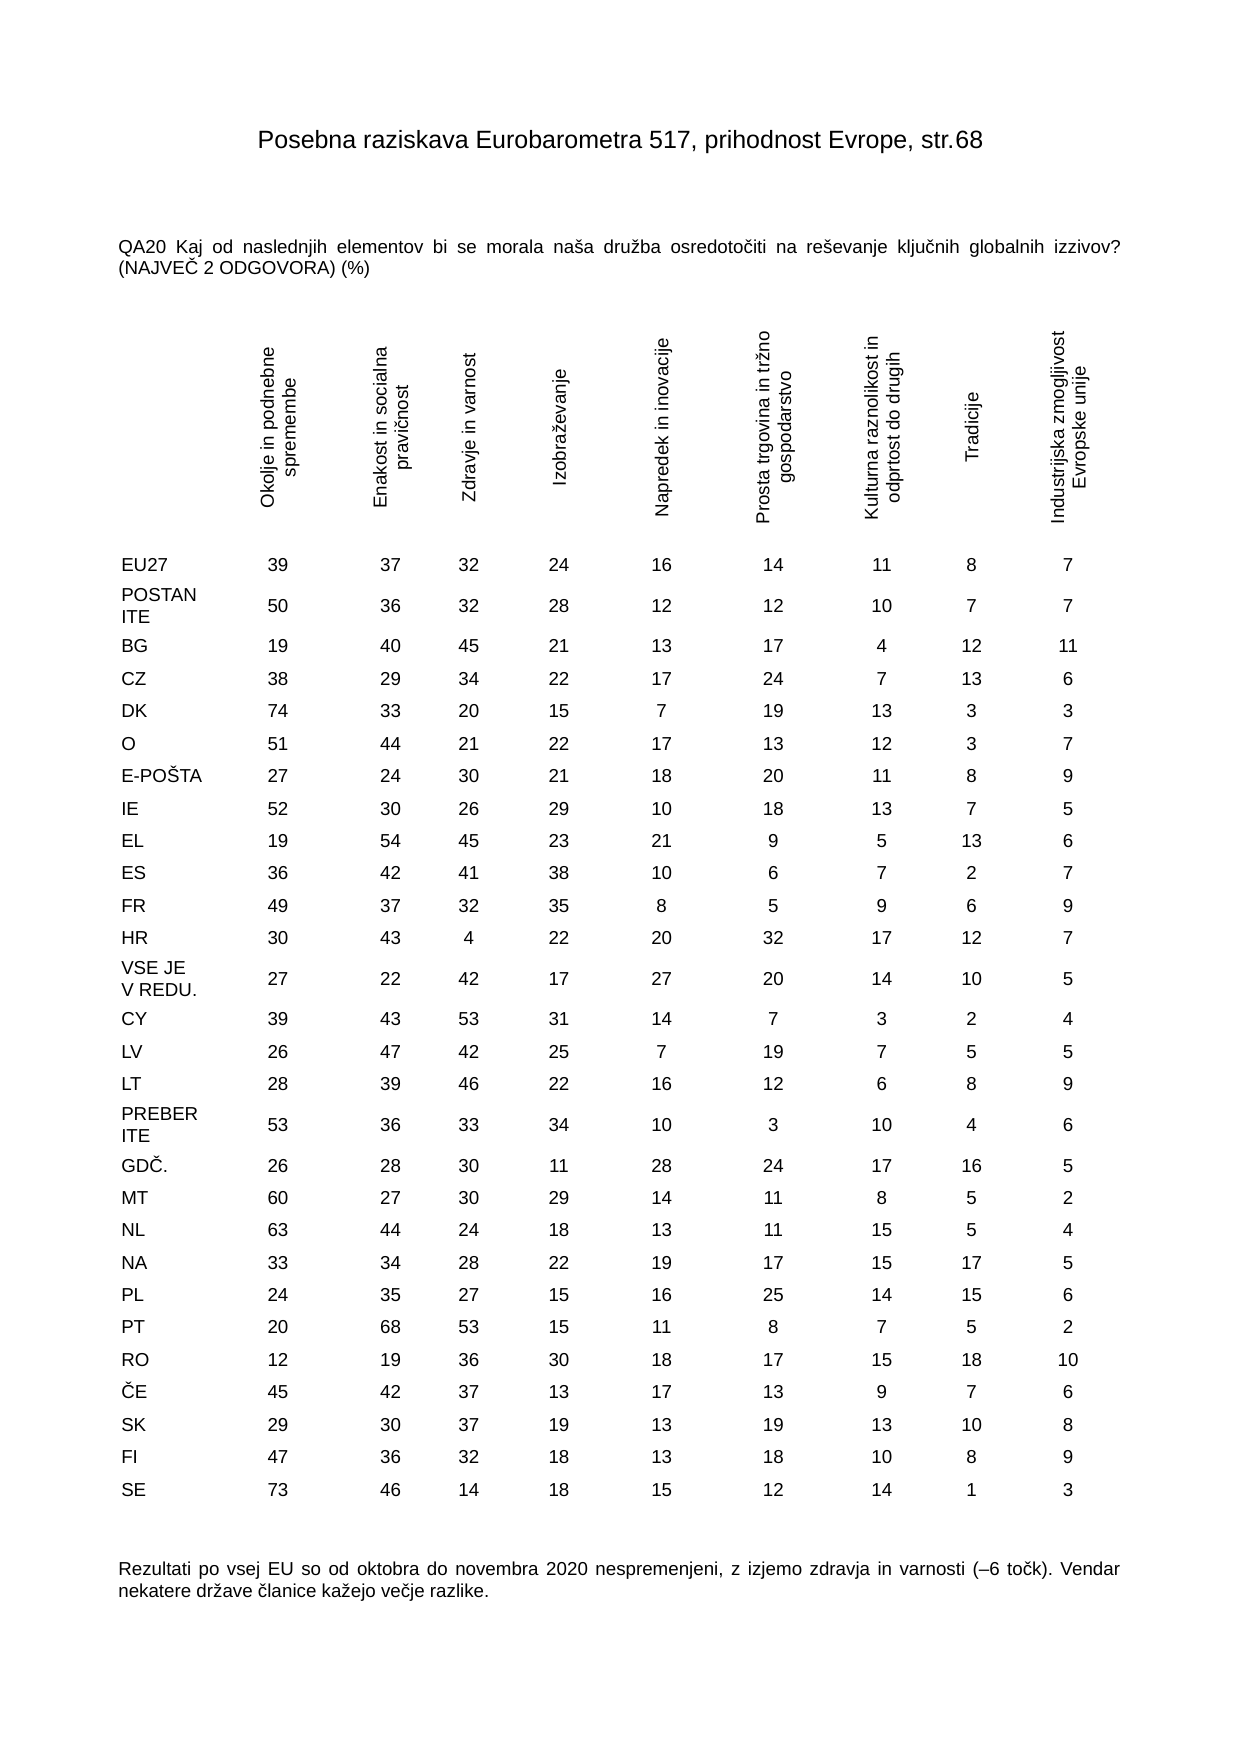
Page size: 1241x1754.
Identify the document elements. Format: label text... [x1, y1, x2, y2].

table_cell 7 [929, 792, 1013, 824]
table_cell 37 [430, 1408, 507, 1441]
table_cell 7 [712, 1003, 834, 1035]
table_cell 32 [430, 549, 507, 581]
table_cell PL [118, 1279, 205, 1311]
table_cell CY [118, 1003, 205, 1035]
table_cell 26 [430, 792, 507, 824]
table_cell 15 [611, 1473, 712, 1505]
table_header Kulturna raznolikost in odprtost do drugih [834, 307, 929, 548]
table_cell 47 [205, 1441, 351, 1473]
table_cell 14 [834, 1279, 929, 1311]
table_cell 19 [205, 630, 351, 662]
table_cell 6 [1014, 1376, 1122, 1408]
table_cell 3 [929, 695, 1013, 727]
table_cell 17 [929, 1246, 1013, 1278]
table_cell VSE JE V REDU. [118, 954, 205, 1003]
table_cell 33 [351, 695, 430, 727]
table_cell 29 [205, 1408, 351, 1441]
table_cell 37 [430, 1376, 507, 1408]
table_cell 49 [205, 889, 351, 921]
table_cell 13 [929, 824, 1013, 857]
table_cell 36 [205, 857, 351, 889]
table_cell 16 [611, 1279, 712, 1311]
table_cell 4 [929, 1100, 1013, 1149]
table_cell 20 [712, 760, 834, 792]
table_cell 11 [611, 1311, 712, 1343]
table_cell 17 [712, 630, 834, 662]
table_cell 18 [507, 1214, 611, 1246]
table_cell 53 [430, 1003, 507, 1035]
table_cell 42 [351, 857, 430, 889]
table_cell 7 [1014, 857, 1122, 889]
table_cell 28 [351, 1149, 430, 1181]
table_cell 30 [205, 921, 351, 954]
table_cell 4 [1014, 1214, 1122, 1246]
table_cell 5 [1014, 1035, 1122, 1068]
table_cell RO [118, 1343, 205, 1376]
table_cell 8 [611, 889, 712, 921]
table_cell 17 [834, 921, 929, 954]
table_cell ES [118, 857, 205, 889]
table_cell 28 [205, 1068, 351, 1100]
table_cell 24 [430, 1214, 507, 1246]
table_cell 13 [834, 695, 929, 727]
table_cell 2 [1014, 1181, 1122, 1214]
table_cell 21 [507, 760, 611, 792]
table_cell 30 [430, 760, 507, 792]
table_cell 30 [351, 792, 430, 824]
table_cell 20 [611, 921, 712, 954]
table_cell 23 [507, 824, 611, 857]
table_cell 35 [507, 889, 611, 921]
table_cell 8 [929, 760, 1013, 792]
table_cell 17 [834, 1149, 929, 1181]
table_cell 7 [929, 581, 1013, 630]
table_cell 9 [712, 824, 834, 857]
table_cell 36 [351, 1100, 430, 1149]
table_cell 5 [929, 1181, 1013, 1214]
table_cell 21 [507, 630, 611, 662]
table_cell 18 [507, 1473, 611, 1505]
table_cell 17 [712, 1246, 834, 1278]
table_cell 7 [834, 857, 929, 889]
table_cell 32 [430, 581, 507, 630]
table_cell 5 [834, 824, 929, 857]
table_cell 18 [611, 1343, 712, 1376]
table_cell 18 [929, 1343, 1013, 1376]
table_cell 45 [430, 824, 507, 857]
table_cell 25 [507, 1035, 611, 1068]
table_cell 15 [507, 1279, 611, 1311]
table_cell 5 [1014, 1149, 1122, 1181]
table_cell 10 [929, 954, 1013, 1003]
table_cell 17 [712, 1343, 834, 1376]
table_cell 7 [834, 1311, 929, 1343]
table_cell 40 [351, 630, 430, 662]
table_cell 13 [712, 1376, 834, 1408]
table_cell 10 [611, 792, 712, 824]
table_cell 16 [611, 549, 712, 581]
table_cell DK [118, 695, 205, 727]
table_cell 10 [611, 857, 712, 889]
table_cell 33 [205, 1246, 351, 1278]
table_cell 24 [351, 760, 430, 792]
table_cell 11 [834, 549, 929, 581]
table_cell 6 [1014, 1279, 1122, 1311]
table_cell 5 [712, 889, 834, 921]
table_cell 63 [205, 1214, 351, 1246]
table_cell 10 [834, 581, 929, 630]
table_cell 22 [507, 921, 611, 954]
table_cell IE [118, 792, 205, 824]
table_cell 38 [507, 857, 611, 889]
table_cell 36 [351, 1441, 430, 1473]
table_cell ČE [118, 1376, 205, 1408]
table_cell 29 [507, 792, 611, 824]
table_cell 4 [430, 921, 507, 954]
table_cell O [118, 727, 205, 759]
table_cell 42 [351, 1376, 430, 1408]
table_cell 37 [351, 889, 430, 921]
table_cell 3 [1014, 695, 1122, 727]
table_cell 19 [712, 1035, 834, 1068]
table_cell 5 [1014, 792, 1122, 824]
table_cell 22 [507, 727, 611, 759]
table_cell 33 [430, 1100, 507, 1149]
table_header Okolje in podnebne spremembe [205, 307, 351, 548]
table_cell 22 [507, 1068, 611, 1100]
table_cell 73 [205, 1473, 351, 1505]
table_cell 32 [430, 1441, 507, 1473]
table_cell NL [118, 1214, 205, 1246]
table_cell 24 [507, 549, 611, 581]
table_cell 28 [507, 581, 611, 630]
table_cell 7 [1014, 921, 1122, 954]
table_cell 6 [1014, 662, 1122, 695]
table_cell 18 [611, 760, 712, 792]
table_cell 8 [834, 1181, 929, 1214]
table_cell 12 [834, 727, 929, 759]
table_cell 29 [351, 662, 430, 695]
table_cell 50 [205, 581, 351, 630]
table_cell 47 [351, 1035, 430, 1068]
table_cell 12 [611, 581, 712, 630]
table_cell 41 [430, 857, 507, 889]
table_cell 6 [834, 1068, 929, 1100]
table_cell 13 [611, 1408, 712, 1441]
table_cell 53 [430, 1311, 507, 1343]
table_cell 18 [712, 792, 834, 824]
table_cell SK [118, 1408, 205, 1441]
table_cell PT [118, 1311, 205, 1343]
table_cell 37 [351, 549, 430, 581]
table_cell 6 [1014, 1100, 1122, 1149]
table_cell 28 [430, 1246, 507, 1278]
table_cell 19 [351, 1343, 430, 1376]
table_cell 26 [205, 1149, 351, 1181]
table_cell 51 [205, 727, 351, 759]
table_cell 10 [1014, 1343, 1122, 1376]
table_cell 14 [611, 1003, 712, 1035]
table_cell 9 [834, 889, 929, 921]
table_cell 30 [351, 1408, 430, 1441]
table_cell 30 [430, 1181, 507, 1214]
table_cell 32 [712, 921, 834, 954]
table_header Zdravje in varnost [430, 307, 507, 548]
table_cell 5 [1014, 1246, 1122, 1278]
table_cell 24 [712, 1149, 834, 1181]
table_cell 14 [712, 549, 834, 581]
table_cell 19 [712, 695, 834, 727]
table_cell 13 [929, 662, 1013, 695]
table_cell 36 [430, 1343, 507, 1376]
table_header [118, 307, 205, 548]
table_cell 20 [205, 1311, 351, 1343]
table_cell 27 [205, 954, 351, 1003]
table_cell 5 [929, 1035, 1013, 1068]
table_cell 44 [351, 727, 430, 759]
table_cell MT [118, 1181, 205, 1214]
table_cell NA [118, 1246, 205, 1278]
table_cell 11 [712, 1181, 834, 1214]
table_cell 16 [611, 1068, 712, 1100]
table_header Industrijska zmogljivost Evropske unije [1014, 307, 1122, 548]
table_cell 28 [611, 1149, 712, 1181]
table_cell 46 [351, 1473, 430, 1505]
table_cell 30 [430, 1149, 507, 1181]
table_cell 29 [507, 1181, 611, 1214]
table_cell 27 [205, 760, 351, 792]
table_header Enakost in socialna pravičnost [351, 307, 430, 548]
table_cell 34 [351, 1246, 430, 1278]
table_cell 18 [507, 1441, 611, 1473]
table_cell 14 [834, 1473, 929, 1505]
table_cell 7 [834, 662, 929, 695]
table_cell 21 [611, 824, 712, 857]
table_cell 15 [507, 695, 611, 727]
table_cell 14 [430, 1473, 507, 1505]
table_cell 74 [205, 695, 351, 727]
table_cell 7 [611, 695, 712, 727]
table_cell 12 [712, 1473, 834, 1505]
table_cell POSTANITE [118, 581, 205, 630]
table_cell 8 [929, 1068, 1013, 1100]
table_cell 15 [834, 1214, 929, 1246]
table_cell 7 [834, 1035, 929, 1068]
table_cell 10 [611, 1100, 712, 1149]
table_cell 13 [834, 792, 929, 824]
table_cell 4 [834, 630, 929, 662]
table_cell 7 [1014, 549, 1122, 581]
table_cell 13 [834, 1408, 929, 1441]
table_cell 11 [507, 1149, 611, 1181]
table_cell 7 [1014, 581, 1122, 630]
table_cell 17 [507, 954, 611, 1003]
table_cell 24 [712, 662, 834, 695]
table_cell 39 [205, 549, 351, 581]
table_cell EL [118, 824, 205, 857]
table_cell 15 [834, 1246, 929, 1278]
table_cell LV [118, 1035, 205, 1068]
table_cell 13 [611, 1214, 712, 1246]
table_cell 5 [1014, 954, 1122, 1003]
table_cell 19 [205, 824, 351, 857]
table_cell 14 [834, 954, 929, 1003]
table_cell 3 [712, 1100, 834, 1149]
table_cell 6 [712, 857, 834, 889]
text QA20 Kaj od naslednjih elementov bi se morala naša družba osredotočiti na reševanje ključnih globalnih izzivov? (NAJVEČ 2 ODGOVORA) (%) [118, 236, 1122, 279]
table_cell 10 [834, 1100, 929, 1149]
table_cell 45 [205, 1376, 351, 1408]
table_cell 12 [712, 581, 834, 630]
table_cell 10 [834, 1441, 929, 1473]
table_cell 39 [205, 1003, 351, 1035]
table_cell 12 [929, 921, 1013, 954]
table_cell 12 [929, 630, 1013, 662]
table_cell 7 [611, 1035, 712, 1068]
table_cell 42 [430, 954, 507, 1003]
table_cell 20 [430, 695, 507, 727]
table_cell 35 [351, 1279, 430, 1311]
table_cell 25 [712, 1279, 834, 1311]
table_cell 39 [351, 1068, 430, 1100]
table_cell 43 [351, 921, 430, 954]
table_cell 15 [834, 1343, 929, 1376]
table_cell 26 [205, 1035, 351, 1068]
table_cell 17 [611, 662, 712, 695]
table_cell 9 [1014, 1068, 1122, 1100]
table_cell 22 [507, 662, 611, 695]
table_cell 8 [929, 549, 1013, 581]
table_cell 6 [929, 889, 1013, 921]
table_cell SE [118, 1473, 205, 1505]
table_cell 46 [430, 1068, 507, 1100]
table_cell 8 [1014, 1408, 1122, 1441]
table_cell 43 [351, 1003, 430, 1035]
table_cell 5 [929, 1311, 1013, 1343]
table_cell 30 [507, 1343, 611, 1376]
table_cell 19 [611, 1246, 712, 1278]
table_cell 34 [507, 1100, 611, 1149]
table_cell 9 [834, 1376, 929, 1408]
table_cell 32 [430, 889, 507, 921]
table_cell 2 [1014, 1311, 1122, 1343]
table_header Napredek in inovacije [611, 307, 712, 548]
table_cell 3 [929, 727, 1013, 759]
table_cell LT [118, 1068, 205, 1100]
table_cell 27 [430, 1279, 507, 1311]
table_cell 53 [205, 1100, 351, 1149]
table_cell 14 [611, 1181, 712, 1214]
table_cell 2 [929, 857, 1013, 889]
table_cell 24 [205, 1279, 351, 1311]
table_cell 4 [1014, 1003, 1122, 1035]
table_cell GDČ. [118, 1149, 205, 1181]
table_cell 54 [351, 824, 430, 857]
table_cell E-POŠTA [118, 760, 205, 792]
table_cell 27 [611, 954, 712, 1003]
table_cell 13 [507, 1376, 611, 1408]
table_cell 15 [929, 1279, 1013, 1311]
table_header Prosta trgovina in tržno gospodarstvo [712, 307, 834, 548]
table_cell 11 [834, 760, 929, 792]
table_cell 18 [712, 1441, 834, 1473]
table_cell 3 [834, 1003, 929, 1035]
table_cell 1 [929, 1473, 1013, 1505]
table_cell 7 [1014, 727, 1122, 759]
table_cell 34 [430, 662, 507, 695]
table_cell 52 [205, 792, 351, 824]
table_cell 27 [351, 1181, 430, 1214]
table_header Izobraževanje [507, 307, 611, 548]
table_cell 19 [507, 1408, 611, 1441]
table_cell FR [118, 889, 205, 921]
table_cell 19 [712, 1408, 834, 1441]
table_cell 60 [205, 1181, 351, 1214]
table_cell 10 [929, 1408, 1013, 1441]
table_cell BG [118, 630, 205, 662]
table_cell 22 [351, 954, 430, 1003]
table_cell 15 [507, 1311, 611, 1343]
table_cell 17 [611, 727, 712, 759]
table_cell 45 [430, 630, 507, 662]
table_cell 5 [929, 1214, 1013, 1246]
table_cell 16 [929, 1149, 1013, 1181]
table_cell CZ [118, 662, 205, 695]
table_cell 13 [611, 1441, 712, 1473]
table_cell FI [118, 1441, 205, 1473]
table_cell 21 [430, 727, 507, 759]
table_cell PREBERITE [118, 1100, 205, 1149]
table_cell 31 [507, 1003, 611, 1035]
table_cell 7 [929, 1376, 1013, 1408]
table_cell HR [118, 921, 205, 954]
table_cell 68 [351, 1311, 430, 1343]
table_cell 11 [1014, 630, 1122, 662]
table_cell 13 [611, 630, 712, 662]
table_cell EU27 [118, 549, 205, 581]
table_cell 6 [1014, 824, 1122, 857]
table_cell 36 [351, 581, 430, 630]
table_cell 9 [1014, 760, 1122, 792]
table_cell 12 [205, 1343, 351, 1376]
table_cell 13 [712, 727, 834, 759]
table_header Tradicije [929, 307, 1013, 548]
table_cell 8 [929, 1441, 1013, 1473]
table_cell 2 [929, 1003, 1013, 1035]
table_cell 44 [351, 1214, 430, 1246]
table_cell 17 [611, 1376, 712, 1408]
table_cell 20 [712, 954, 834, 1003]
table_cell 9 [1014, 1441, 1122, 1473]
table_cell 8 [712, 1311, 834, 1343]
table_cell 22 [507, 1246, 611, 1278]
text Rezultati po vsej EU so od oktobra do novembra 2020 nespremenjeni, z izjemo zdravja in varnosti (–6 točk). Vendar nekatere države članice kažejo večje razlike. [118, 1558, 1122, 1601]
table_cell 38 [205, 662, 351, 695]
table_cell 42 [430, 1035, 507, 1068]
table_cell 11 [712, 1214, 834, 1246]
table_cell 12 [712, 1068, 834, 1100]
table_cell 9 [1014, 889, 1122, 921]
table_cell 3 [1014, 1473, 1122, 1505]
